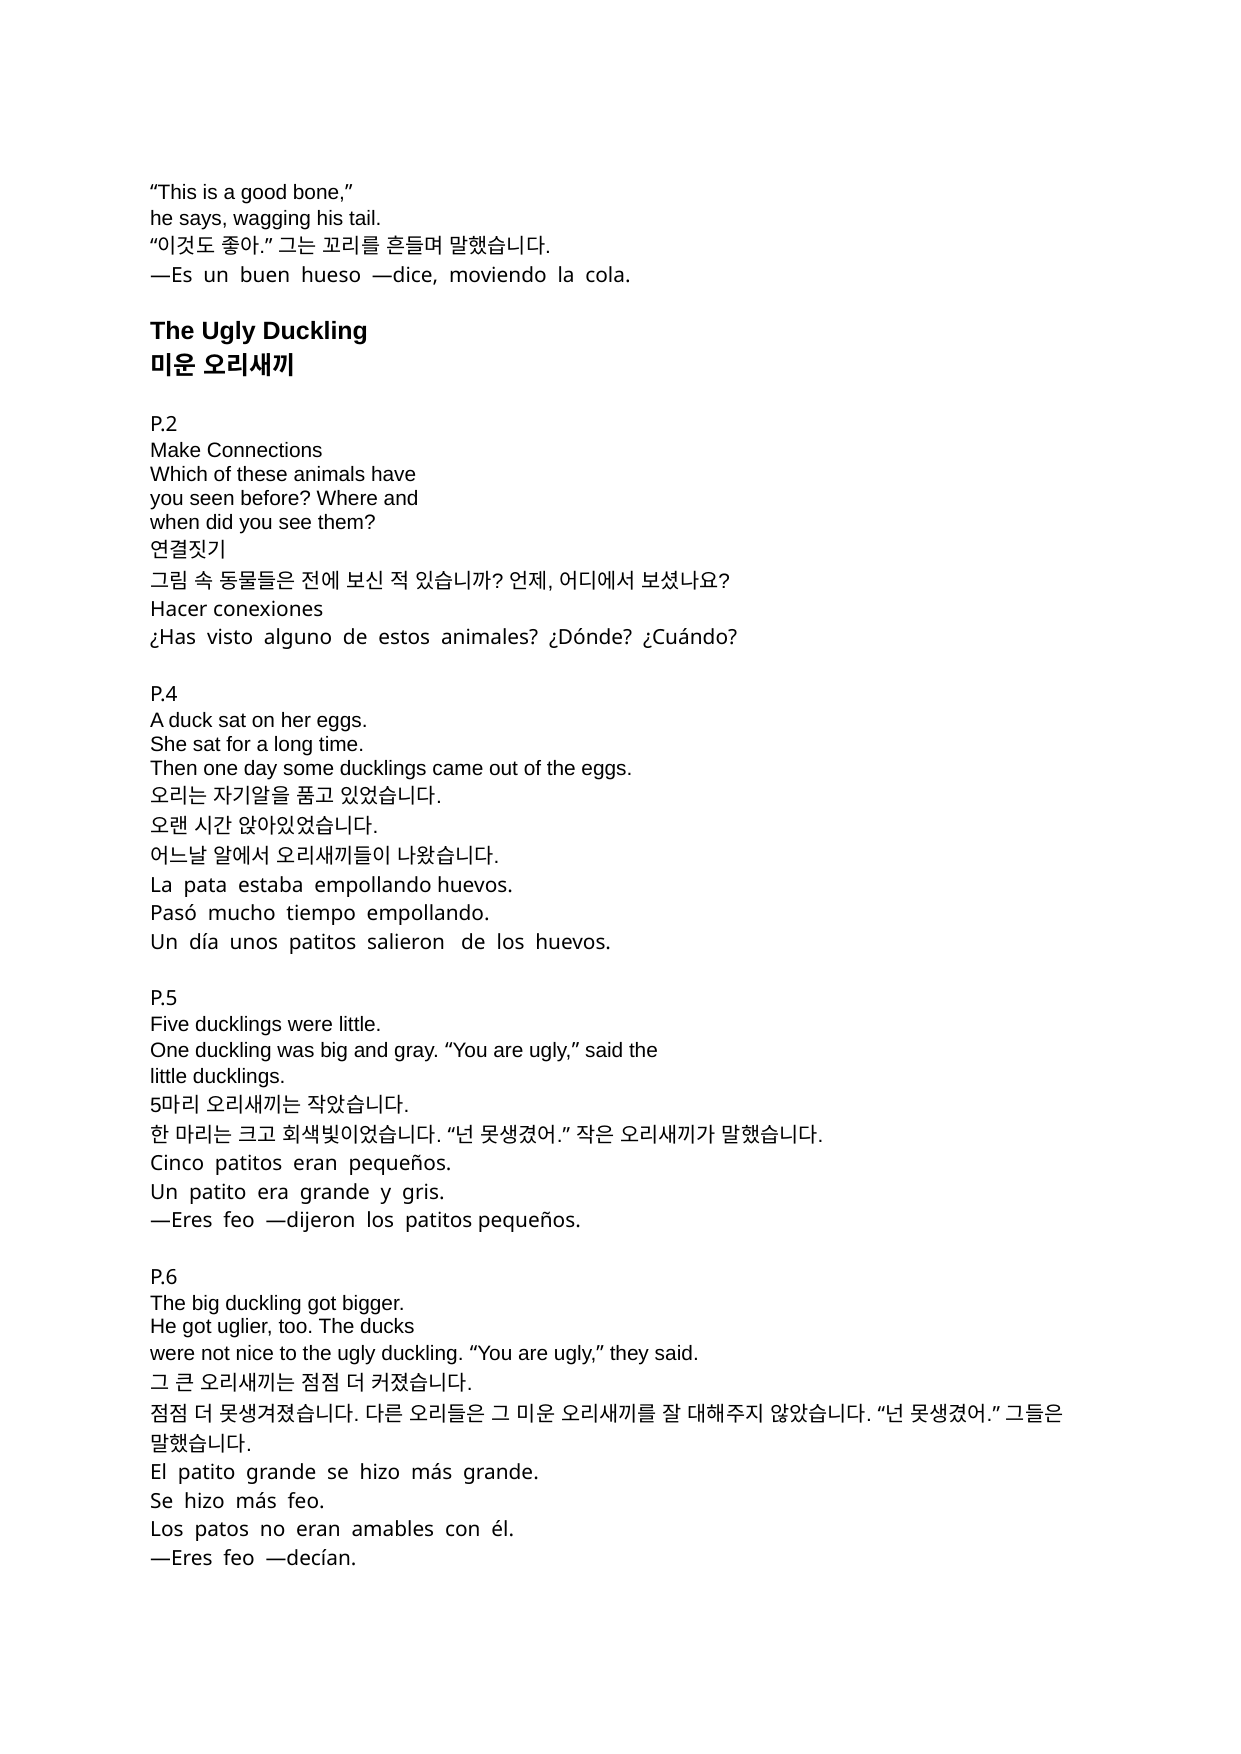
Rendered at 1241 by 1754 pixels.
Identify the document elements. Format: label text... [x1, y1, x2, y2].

text —Es un buen hueso —dice, moviendo la cola. [150, 260, 1090, 288]
text were not nice to the ugly duckling. “You are ugly,” they said. [150, 1338, 1090, 1367]
text Pasó mucho tiempo empollando. [150, 898, 1090, 927]
text 오랜 시간 앉아있었습니다. [150, 809, 1090, 840]
text The Ugly Duckling [150, 316, 1090, 345]
text 미운 오리새끼 [150, 345, 1090, 381]
text He got uglier, too. The ducks [150, 1314, 1090, 1338]
text She sat for a long time. [150, 731, 1090, 755]
text The big duckling got bigger. [150, 1290, 1090, 1314]
text he says, wagging his tail. [150, 206, 1090, 229]
text —Eres feo —decían. [150, 1543, 1090, 1571]
text 그 큰 오리새끼는 점점 더 커졌습니다. [150, 1367, 1090, 1397]
text Un día unos patitos salieron de los huevos. [150, 927, 1090, 955]
text “이것도 좋아.” 그는 꼬리를 흔들며 말했습니다. [150, 229, 1090, 260]
text Hacer conexiones [150, 594, 1090, 622]
text P.4 [150, 679, 1090, 707]
text you seen before? Where and [150, 486, 1090, 510]
text Un patito era grande y gris. [150, 1177, 1090, 1205]
text P.2 [150, 409, 1090, 438]
text Five ducklings were little. [150, 1012, 1090, 1036]
text P.6 [150, 1262, 1090, 1290]
text Se hizo más feo. [150, 1486, 1090, 1514]
text A duck sat on her eggs. [150, 707, 1090, 731]
text Los patos no eran amables con él. [150, 1514, 1090, 1543]
text ¿Has visto alguno de estos animales? ¿Dónde? ¿Cuándo? [150, 622, 1090, 651]
text when did you see them? [150, 510, 1090, 534]
text little ducklings. [150, 1064, 1090, 1088]
text El patito grande se hizo más grande. [150, 1457, 1090, 1486]
text 점점 더 못생겨졌습니다. 다른 오리들은 그 미운 오리새끼를 잘 대해주지 않았습니다. “넌 못생겼어.” 그들은 말했습니다. [150, 1397, 1090, 1457]
text 어느날 알에서 오리새끼들이 나왔습니다. [150, 840, 1090, 870]
text 한 마리는 크고 회색빛이었습니다. “넌 못생겼어.” 작은 오리새끼가 말했습니다. [150, 1118, 1090, 1148]
text Then one day some ducklings came out of the eggs. [150, 755, 1090, 779]
text —Eres feo —dijeron los patitos pequeños. [150, 1205, 1090, 1234]
text La pata estaba empollando huevos. [150, 870, 1090, 898]
text Make Connections [150, 438, 1090, 462]
text 그림 속 동물들은 전에 보신 적 있습니까? 언제, 어디에서 보셨나요? [150, 564, 1090, 594]
text 연결짓기 [150, 534, 1090, 564]
text 5마리 오리새끼는 작았습니다. [150, 1088, 1090, 1118]
text Which of these animals have [150, 462, 1090, 486]
text Cinco patitos eran pequeños. [150, 1148, 1090, 1177]
text 오리는 자기알을 품고 있었습니다. [150, 779, 1090, 809]
text P.5 [150, 983, 1090, 1012]
text “This is a good bone,” [150, 177, 1090, 206]
text One duckling was big and gray. “You are ugly,” said the [150, 1036, 1090, 1064]
